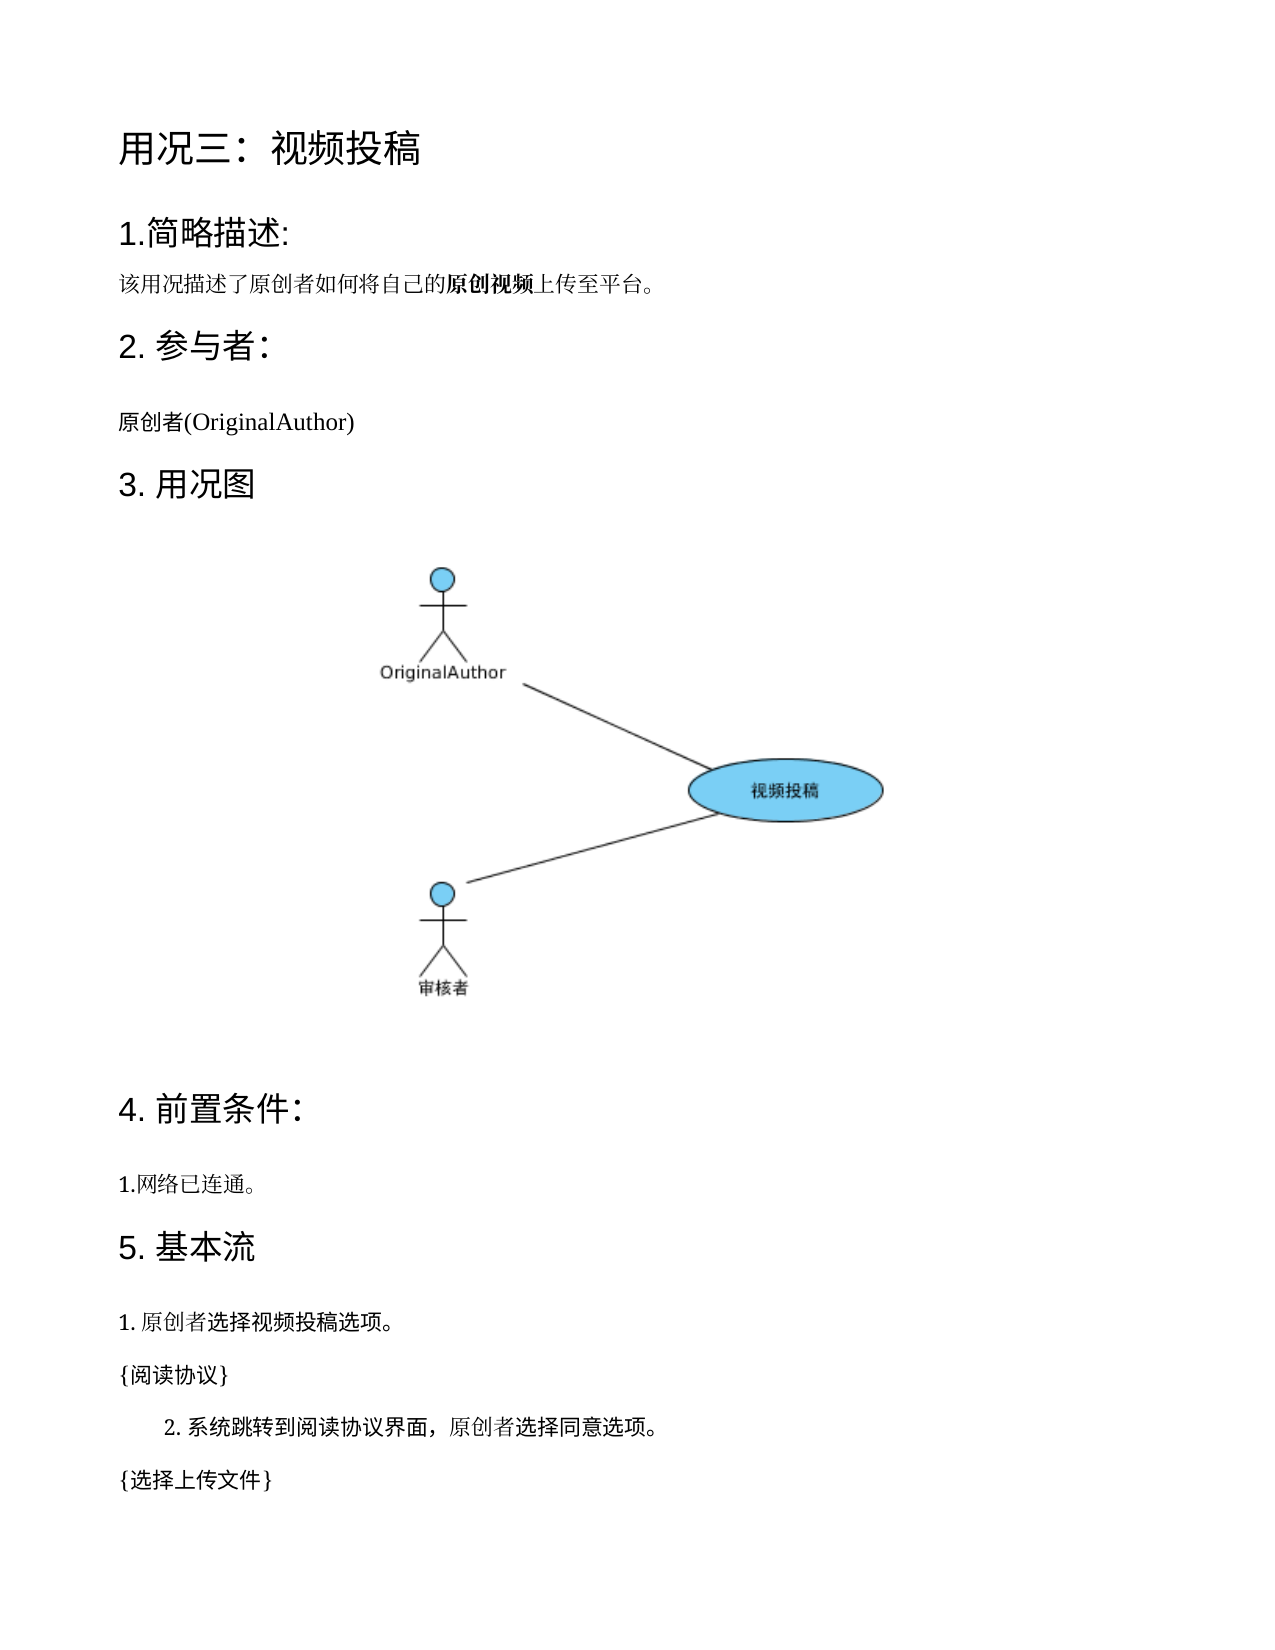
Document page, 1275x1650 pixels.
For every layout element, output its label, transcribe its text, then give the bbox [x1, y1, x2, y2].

text 2. 系统跳转到阅读协议界面，原创者选择同意选项。 [118, 1410, 1157, 1442]
text 2. 参与者： [118, 320, 1157, 368]
text 1. 原创者选择视频投稿选项。 [118, 1305, 1157, 1337]
text 3. 用况图 [118, 457, 1157, 506]
text {选择上传文件} [118, 1463, 1157, 1494]
text 1.网络已连通。 [118, 1168, 1157, 1199]
text 5. 基本流 [118, 1220, 1157, 1269]
subtitle 用况三：视频投稿 [118, 118, 1157, 173]
text {阅读协议} [118, 1358, 1157, 1389]
text 4. 前置条件： [118, 1083, 1157, 1131]
picture [302, 542, 973, 1034]
text 原创者(OriginalAuthor) [118, 404, 1157, 436]
subtitle 1.简略描述: [118, 206, 1157, 255]
text 该用况描述了原创者如何将自己的原创视频上传至平台。 [118, 267, 1157, 299]
